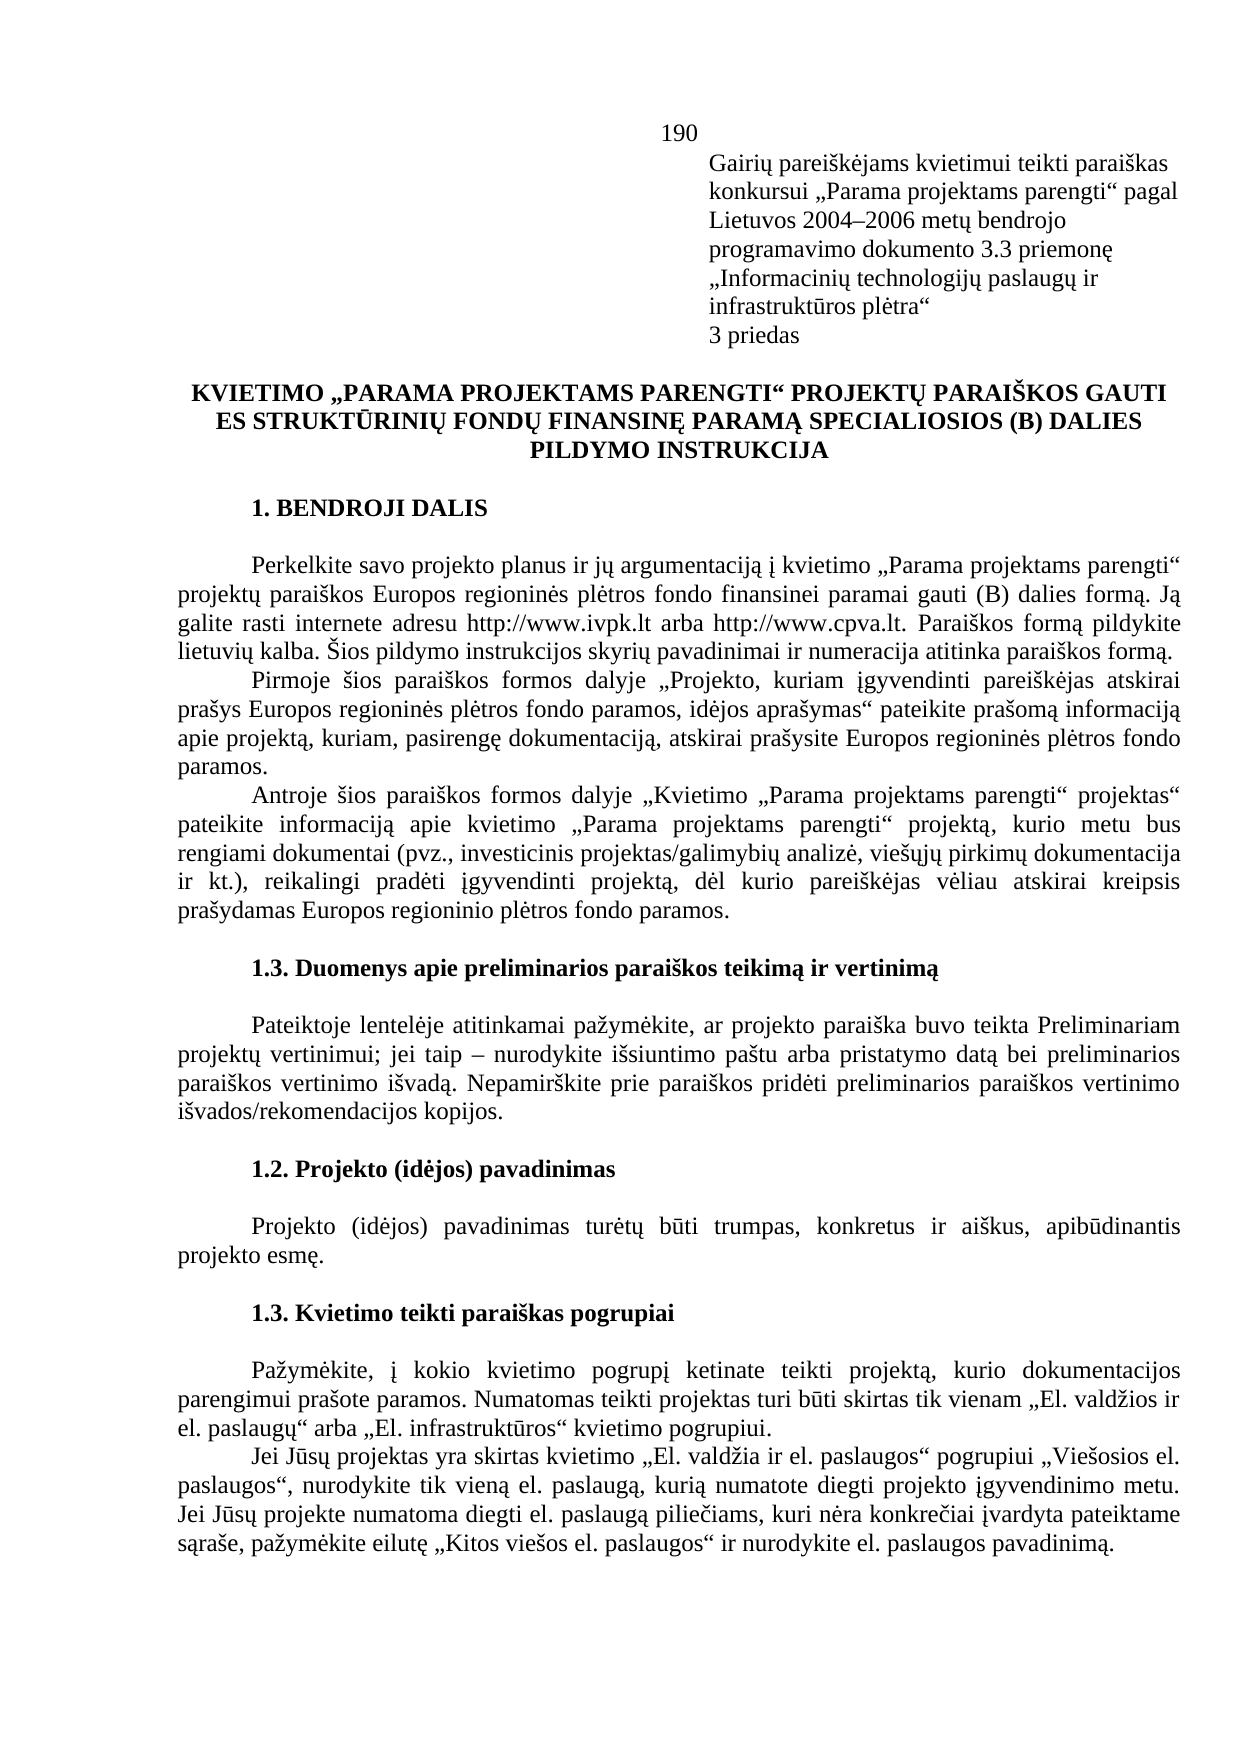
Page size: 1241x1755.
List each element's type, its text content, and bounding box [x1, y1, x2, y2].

text KVIETIMO „PARAMA PROJEKTAMS PARENGTI“ PROJEKTŲ PARAIŠKOS GAUTI ES STRUKTŪRINIŲ FONDŲ FINANSINĘ PARAMĄ SPECIALIOSIOS (B) DALIES PILDYMO INSTRUKCIJA [177, 378, 1181, 464]
text Jei Jūsų projektas yra skirtas kvietimo „El. valdžia ir el. paslaugos“ pogrupiui „Viešosios el. paslaugos“, nurodykite tik vieną el. paslaugą, kurią numatote diegti projekto įgyvendinimo metu. Jei Jūsų projekte numatoma diegti el. paslaugą piliečiams, kuri nėra konkrečiai įvardyta pateiktame sąraše, pažymėkite eilutę „Kitos viešos el. paslaugos“ ir nurodykite el. paslaugos pavadinimą. [177, 1441, 1181, 1556]
text Pirmoje šios paraiškos formos dalyje „Projekto, kuriam įgyvendinti pareiškėjas atskirai prašys Europos regioninės plėtros fondo paramos, idėjos aprašymas“ pateikite prašomą informaciją apie projektą, kuriam, pasirengę dokumentaciją, atskirai prašysite Europos regioninės plėtros fondo paramos. [177, 665, 1181, 780]
text Pateiktoje lentelėje atitinkamai pažymėkite, ar projekto paraiška buvo teikta Preliminariam projektų vertinimui; jei taip – nurodykite išsiuntimo paštu arba pristatymo datą bei preliminarios paraiškos vertinimo išvadą. Nepamirškite prie paraiškos pridėti preliminarios paraiškos vertinimo išvados/rekomendacijos kopijos. [177, 1010, 1181, 1125]
text 1.2. Projekto (idėjos) pavadinimas [177, 1154, 1181, 1183]
text Perkelkite savo projekto planus ir jų argumentaciją į kvietimo „Parama projektams parengti“ projektų paraiškos Europos regioninės plėtros fondo finansinei paramai gauti (B) dalies formą. Ją galite rasti internete adresu http://www.ivpk.lt arba http://www.cpva.lt. Paraiškos formą pildykite lietuvių kalba. Šios pildymo instrukcijos skyrių pavadinimai ir numeracija atitinka paraiškos formą. [177, 550, 1181, 665]
text infrastruktūros plėtra“ [177, 291, 1181, 320]
text 3 priedas [177, 320, 1181, 349]
text Antroje šios paraiškos formos dalyje „Kvietimo „Parama projektams parengti“ projektas“ pateikite informaciją apie kvietimo „Parama projektams parengti“ projektą, kurio metu bus rengiami dokumentai (pvz., investicinis projektas/galimybių analizė, viešųjų pirkimų dokumentacija ir kt.), reikalingi pradėti įgyvendinti projektą, dėl kurio pareiškėjas vėliau atskirai kreipsis prašydamas Europos regioninio plėtros fondo paramos. [177, 780, 1181, 924]
text 1.3. Duomenys apie preliminarios paraiškos teikimą ir vertinimą [177, 953, 1181, 981]
text Projekto (idėjos) pavadinimas turėtų būti trumpas, konkretus ir aiškus, apibūdinantis projekto esmę. [177, 1211, 1181, 1269]
text Lietuvos 2004–2006 metų bendrojo [177, 205, 1181, 234]
text programavimo dokumento 3.3 priemonę [177, 234, 1181, 263]
text 1.3. Kvietimo teikti paraiškas pogrupiai [177, 1298, 1181, 1326]
text Gairių pareiškėjams kvietimui teikti paraiškas [709, 148, 1181, 176]
text „Informacinių technologijų paslaugų ir [177, 263, 1181, 291]
text konkursui „Parama projektams parengti“ pagal [177, 176, 1181, 205]
text Pažymėkite, į kokio kvietimo pogrupį ketinate teikti projektą, kurio dokumentacijos parengimui prašote paramos. Numatomas teikti projektas turi būti skirtas tik vienam „El. valdžios ir el. paslaugų“ arba „El. infrastruktūros“ kvietimo pogrupiui. [177, 1355, 1181, 1441]
text 1. BENDROJI DALIS [177, 493, 1181, 521]
